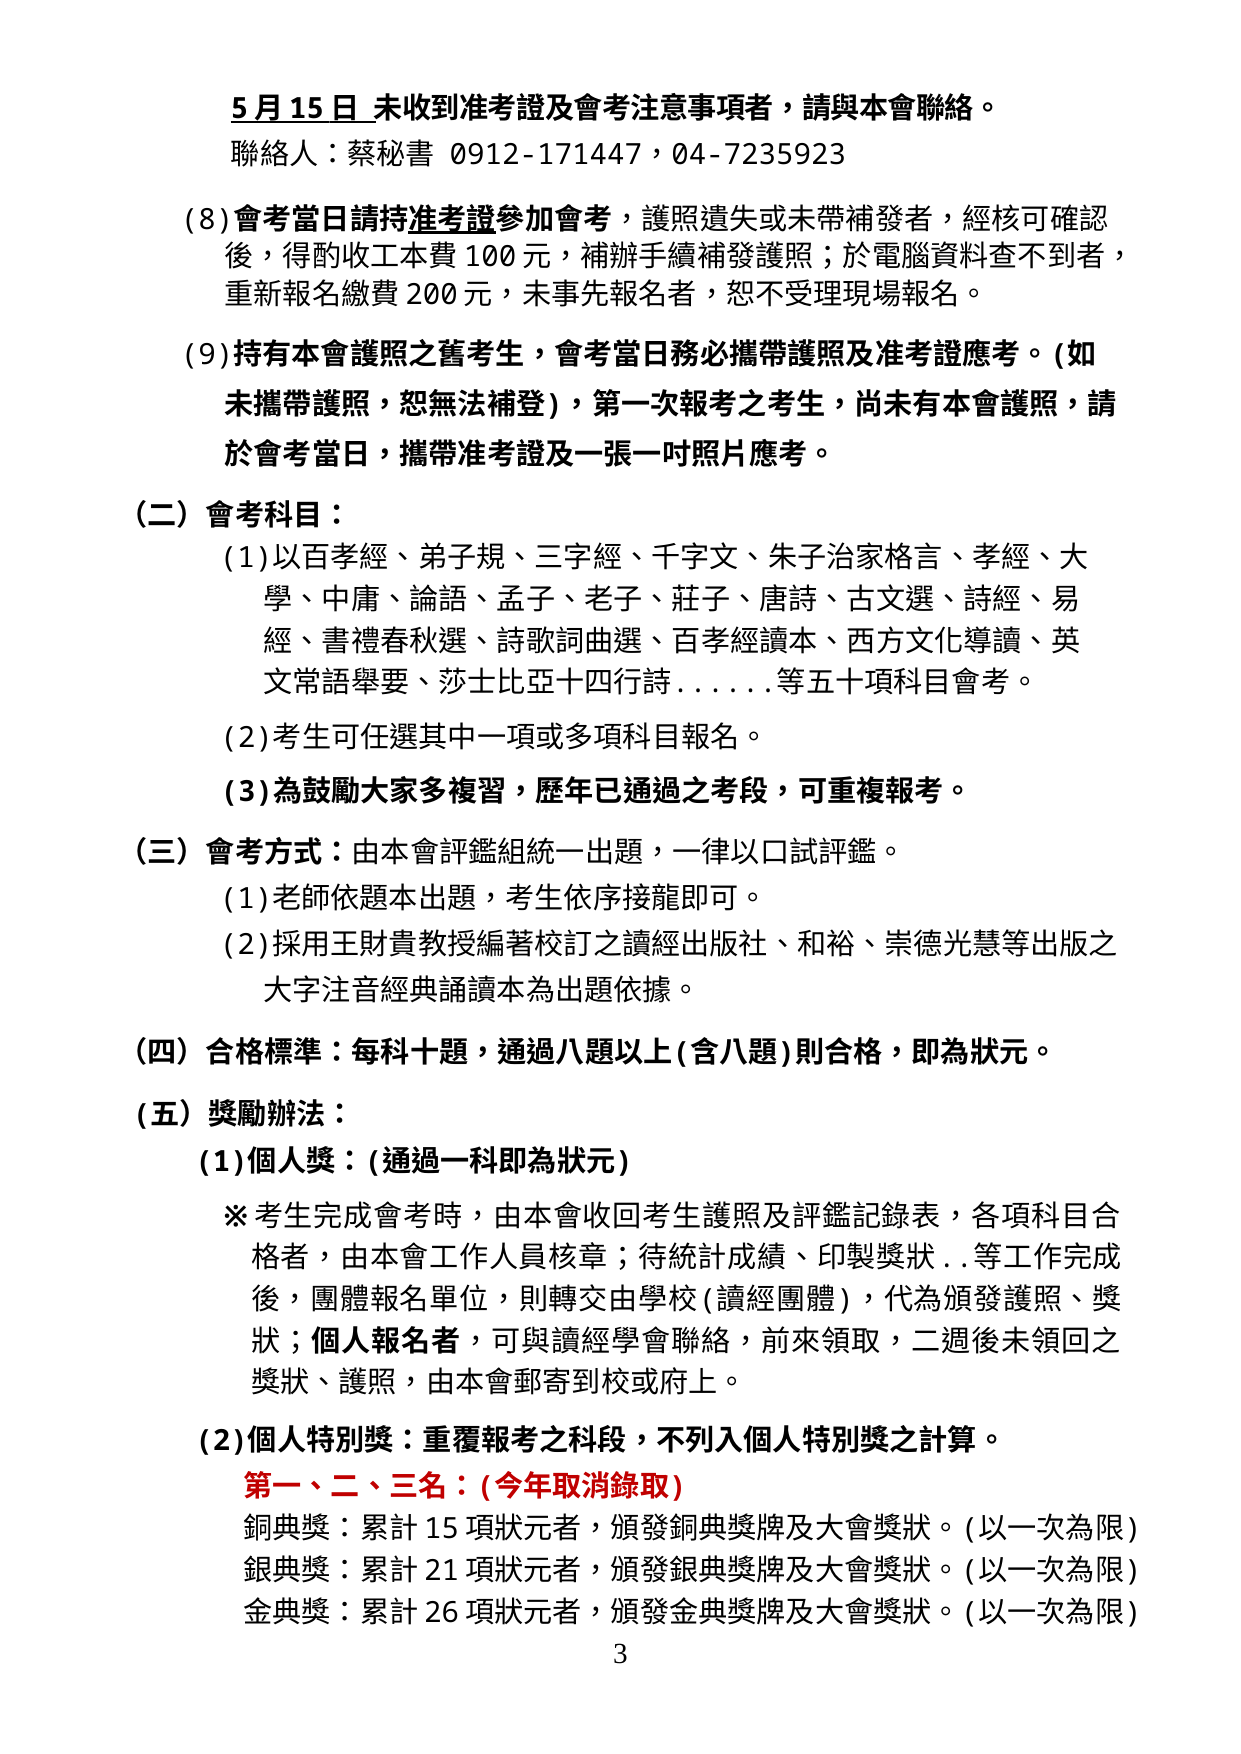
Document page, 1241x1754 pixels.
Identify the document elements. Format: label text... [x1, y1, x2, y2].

text (五）獎勵辦法： [118, 1084, 1122, 1134]
text (2)採用王財貴教授編著校訂之讀經出版社、和裕、崇德光慧等出版之大字注音經典誦讀本為出題依據。 [219, 918, 1122, 1009]
text (3)為鼓勵大家多複習，歷年已通過之考段，可重複報考。 [118, 768, 1122, 809]
text (9)持有本會護照之舊考生，會考當日務必攜帶護照及准考證應考。(如未攜帶護照，恕無法補登)，第一次報考之考生，尚未有本會護照，請於會考當日，攜帶准考證及一張一吋照片應考。 [181, 324, 1122, 474]
text (2)考生可任選其中一項或多項科目報名。 [118, 714, 1122, 755]
text 銅典獎：累計15項狀元者，頒發銅典獎牌及大會獎狀。(以一次為限) [243, 1505, 1159, 1547]
text （三）會考方式：由本會評鑑組統一出題，一律以口試評鑑。 [118, 822, 1122, 872]
text 金典獎：累計26項狀元者，頒發金典獎牌及大會獎狀。(以一次為限) [243, 1589, 1159, 1630]
text (8)會考當日請持准考證參加會考，護照遺失或未帶補發者，經核可確認後，得酌收工本費100元，補辦手續補發護照；於電腦資料查不到者，重新報名繳費200元，未事先報名者，恕不受理現場報名。 [181, 199, 1122, 312]
text 聯絡人：蔡秘書 0912-171447，04-7235923 [231, 126, 1122, 174]
text （二）會考科目： [118, 487, 1122, 534]
text ※考生完成會考時，由本會收回考生護照及評鑑記錄表，各項科目合格者，由本會工作人員核章；待統計成績、印製獎狀..等工作完成後，團體報名單位，則轉交由學校(讀經團體)，代為頒發護照、獎狀；個人報名者，可與讀經學會聯絡，前來領取，二週後未領回之獎狀、護照，由本會郵寄到校或府上。 [218, 1193, 1122, 1401]
text (1)以百孝經、弟子規、三字經、千字文、朱子治家格言、孝經、大學、中庸、論語、孟子、老子、莊子、唐詩、古文選、詩經、易經、書禮春秋選、詩歌詞曲選、百孝經讀本、西方文化導讀、英文常語舉要、莎士比亞十四行詩......等五十項科目會考。 [219, 534, 1097, 701]
text （四）合格標準：每科十題，通過八題以上(含八題)則合格，即為狀元。 [118, 1022, 1159, 1072]
text 第一、二、三名：(今年取消錄取) [243, 1459, 1159, 1505]
text (2)個人特別獎：重覆報考之科段，不列入個人特別獎之計算。 [181, 1414, 1122, 1459]
text 5月15日 未收到准考證及會考注意事項者，請與本會聯絡。 [231, 89, 1122, 126]
text (1)個人獎：(通過一科即為狀元) [181, 1134, 1122, 1180]
text 銀典獎：累計21項狀元者，頒發銀典獎牌及大會獎狀。(以一次為限) [243, 1547, 1159, 1589]
text (1)老師依題本出題，考生依序接龍即可。 [219, 872, 1122, 918]
